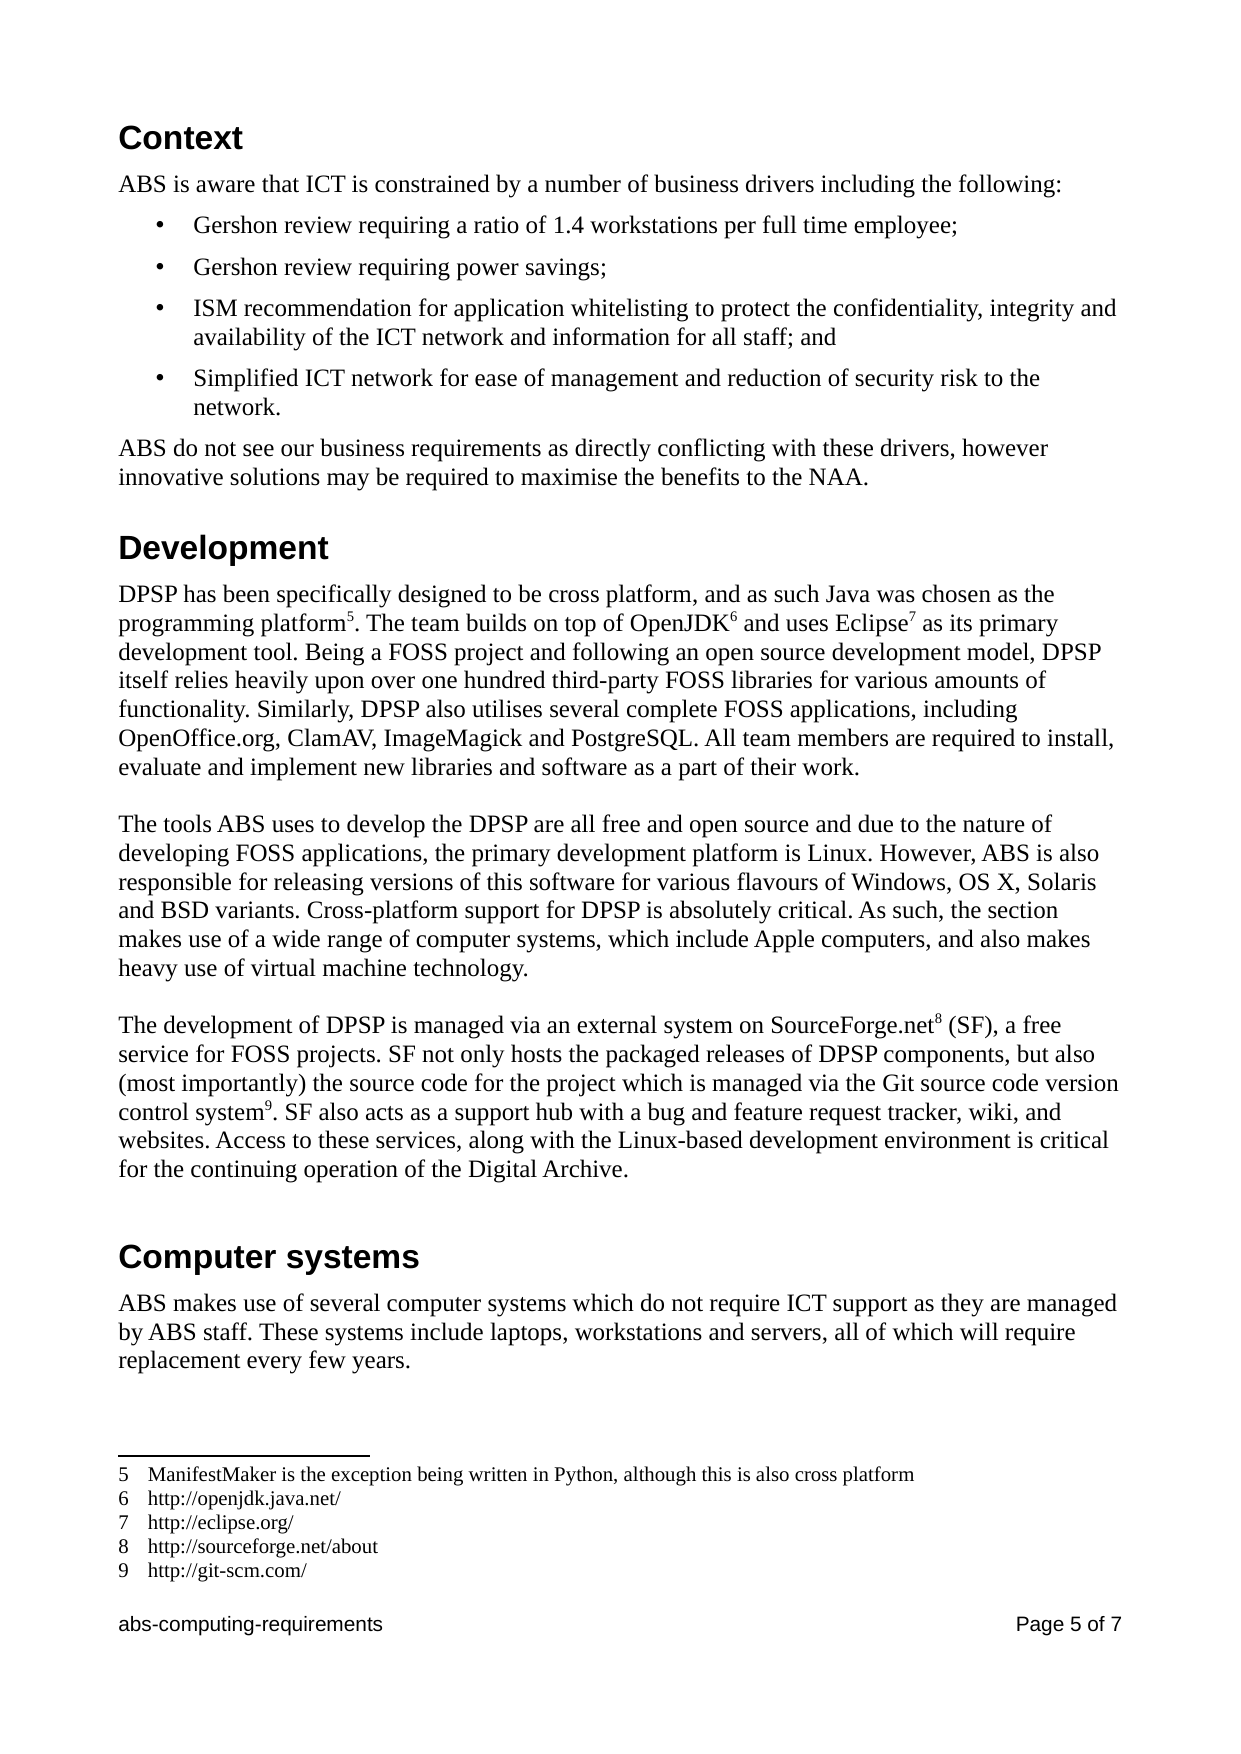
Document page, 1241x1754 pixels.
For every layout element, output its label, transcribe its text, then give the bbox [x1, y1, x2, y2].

text http://openjdk.java.net/ [118, 1486, 1122, 1510]
text http://git-scm.com/ [118, 1558, 1122, 1582]
text DPSP has been specifically designed to be cross platform, and as such Java was chosen as the programming platform. The team builds on top of OpenJDK and uses Eclipse as its primary development tool. Being a FOSS project and following an open source development model, DPSP itself relies heavily upon over one hundred third-party FOSS libraries for various amounts of functionality. Similarly, DPSP also utilises several complete FOSS applications, including OpenOffice.org, ClamAV, ImageMagick and PostgreSQL. All team members are required to install, evaluate and implement new libraries and software as a part of their work. [118, 579, 1122, 780]
text The development of DPSP is managed via an external system on SourceForge.net (SF), a free service for FOSS projects. SF not only hosts the packaged releases of DPSP components, but also (most importantly) the source code for the project which is managed via the Git source code version control system. SF also acts as a support hub with a bug and feature request tracker, wiki, and websites. Access to these services, along with the Linux-based development environment is critical for the continuing operation of the Digital Archive. [118, 1010, 1122, 1183]
subtitle Computer systems [118, 1237, 1122, 1275]
text The tools ABS uses to develop the DPSP are all free and open source and due to the nature of developing FOSS applications, the primary development platform is Linux. However, ABS is also responsible for releasing versions of this software for various flavours of Windows, OS X, Solaris and BSD variants. Cross-platform support for DPSP is absolutely critical. As such, the section makes use of a wide range of computer systems, which include Apple computers, and also makes heavy use of virtual machine technology. [118, 809, 1122, 982]
subtitle Context [118, 118, 1122, 157]
text http://eclipse.org/ [118, 1510, 1122, 1534]
text ABS is aware that ICT is constrained by a number of business drivers including the following: [118, 169, 1122, 198]
subtitle Development [118, 528, 1122, 567]
text ABS makes use of several computer systems which do not require ICT support as they are managed by ABS staff. These systems include laptops, workstations and servers, all of which will require replacement every few years. [118, 1288, 1122, 1374]
list Gershon review requiring power savings; [156, 252, 1122, 281]
list Gershon review requiring a ratio of 1.4 workstations per full time employee; [156, 211, 1122, 239]
text ManifestMaker is the exception being written in Python, although this is also cross platform [118, 1462, 1122, 1486]
list ISM recommendation for application whitelisting to protect the confidentiality, integrity and availability of the ICT network and information for all staff; and [156, 293, 1122, 351]
text http://sourceforge.net/about [118, 1534, 1122, 1558]
list Simplified ICT network for ease of management and reduction of security risk to the network. [156, 363, 1122, 421]
text ABS do not see our business requirements as directly conflicting with these drivers, however innovative solutions may be required to maximise the benefits to the NAA. [118, 433, 1122, 491]
